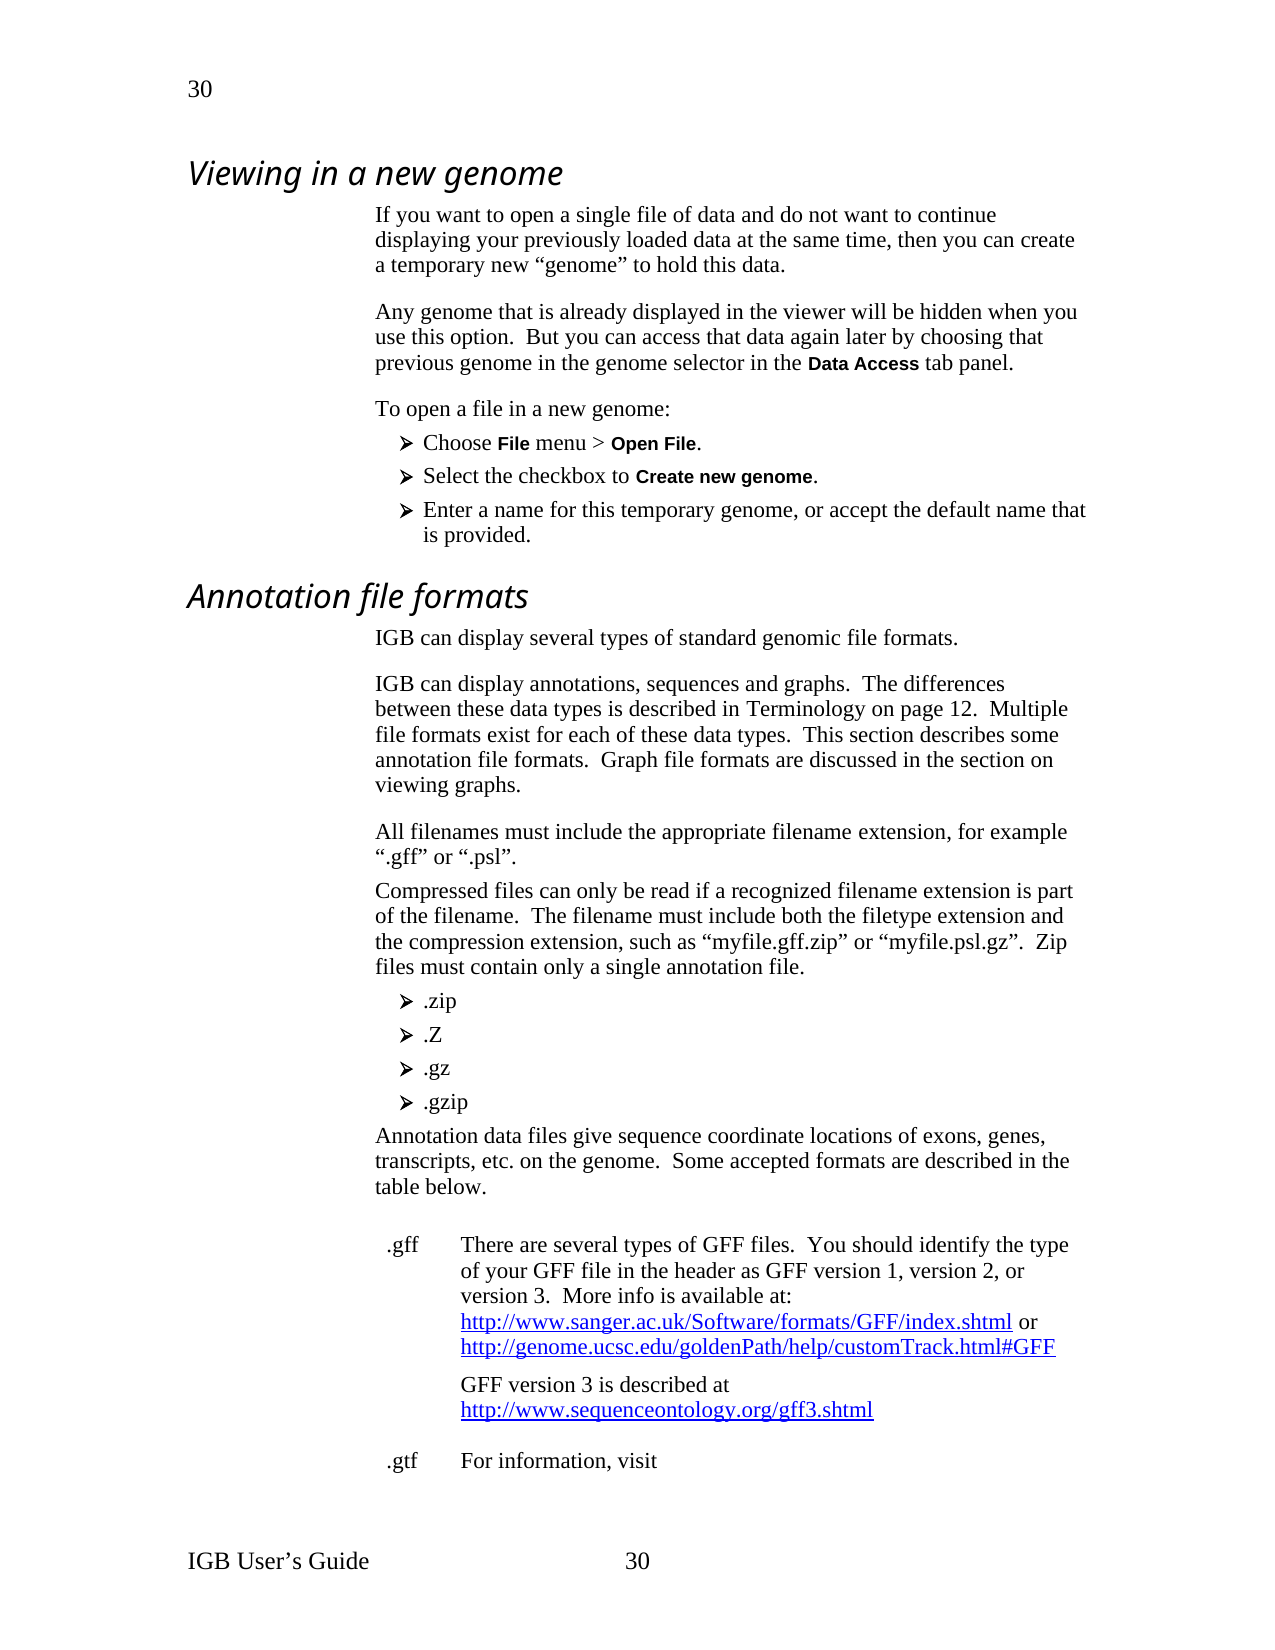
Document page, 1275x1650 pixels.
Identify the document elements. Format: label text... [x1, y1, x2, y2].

subtitle Viewing in a new genome [187, 150, 1087, 195]
text Any genome that is already displayed in the viewer will be hidden when you use this option. But you can access that data again later by choosing that previous genome in the genome selector in the Data Access tab panel. [375, 299, 1087, 375]
subtitle Annotation file formats [187, 573, 1087, 618]
table_header There are several types of GFF files. You should identify the type of your GFF file in the header as GFF version 1, version 2, or version 3. More info is available at: http://www.sanger.ac.uk/Software/formats/GFF/index.shtml or http://genome.ucsc.edu/goldenPath/help/customTrack.html#GFF GFF version 3 is described at http://www.sequenceontology.org/gff3.shtml [449, 1220, 1087, 1435]
text IGB can display several types of standard genomic file formats. [375, 624, 1087, 650]
table_cell .gtf [375, 1435, 449, 1486]
list .zip [399, 988, 1087, 1013]
table_cell For information, visit [449, 1435, 1087, 1486]
list Choose File menu > Open File. [399, 429, 1087, 455]
text All filenames must include the appropriate filename extension, for example “.gff” or “.psl”. [375, 819, 1087, 869]
text Compressed files can only be read if a recognized filename extension is part of the filename. The filename must include both the filetype extension and the compression extension, such as “myfile.gff.zip” or “myfile.psl.gz”. Zip files must contain only a single annotation file. [375, 878, 1087, 979]
text If you want to open a single file of data and do not want to continue displaying your previously loaded data at the same time, then you can create a temporary new “genome” to hold this data. [375, 202, 1087, 278]
text IGB can display annotations, sequences and graphs. The differences between these data types is described in Terminology on page 12. Multiple file formats exist for each of these data types. This section describes some annotation file formats. Graph file formats are discussed in the section on viewing graphs. [375, 671, 1087, 798]
list .Z [399, 1022, 1087, 1047]
list Enter a name for this temporary genome, or accept the default name that is provided. [399, 497, 1087, 548]
text To open a file in a new genome: [375, 396, 1087, 421]
table_header .gff [375, 1220, 449, 1435]
list Select the checkbox to Create new genome. [399, 463, 1087, 489]
text Annotation data files give sequence coordinate locations of exons, genes, transcripts, etc. on the genome. Some accepted formats are described in the table below. [375, 1123, 1087, 1199]
list .gz [399, 1055, 1087, 1081]
list .gzip [399, 1089, 1087, 1114]
